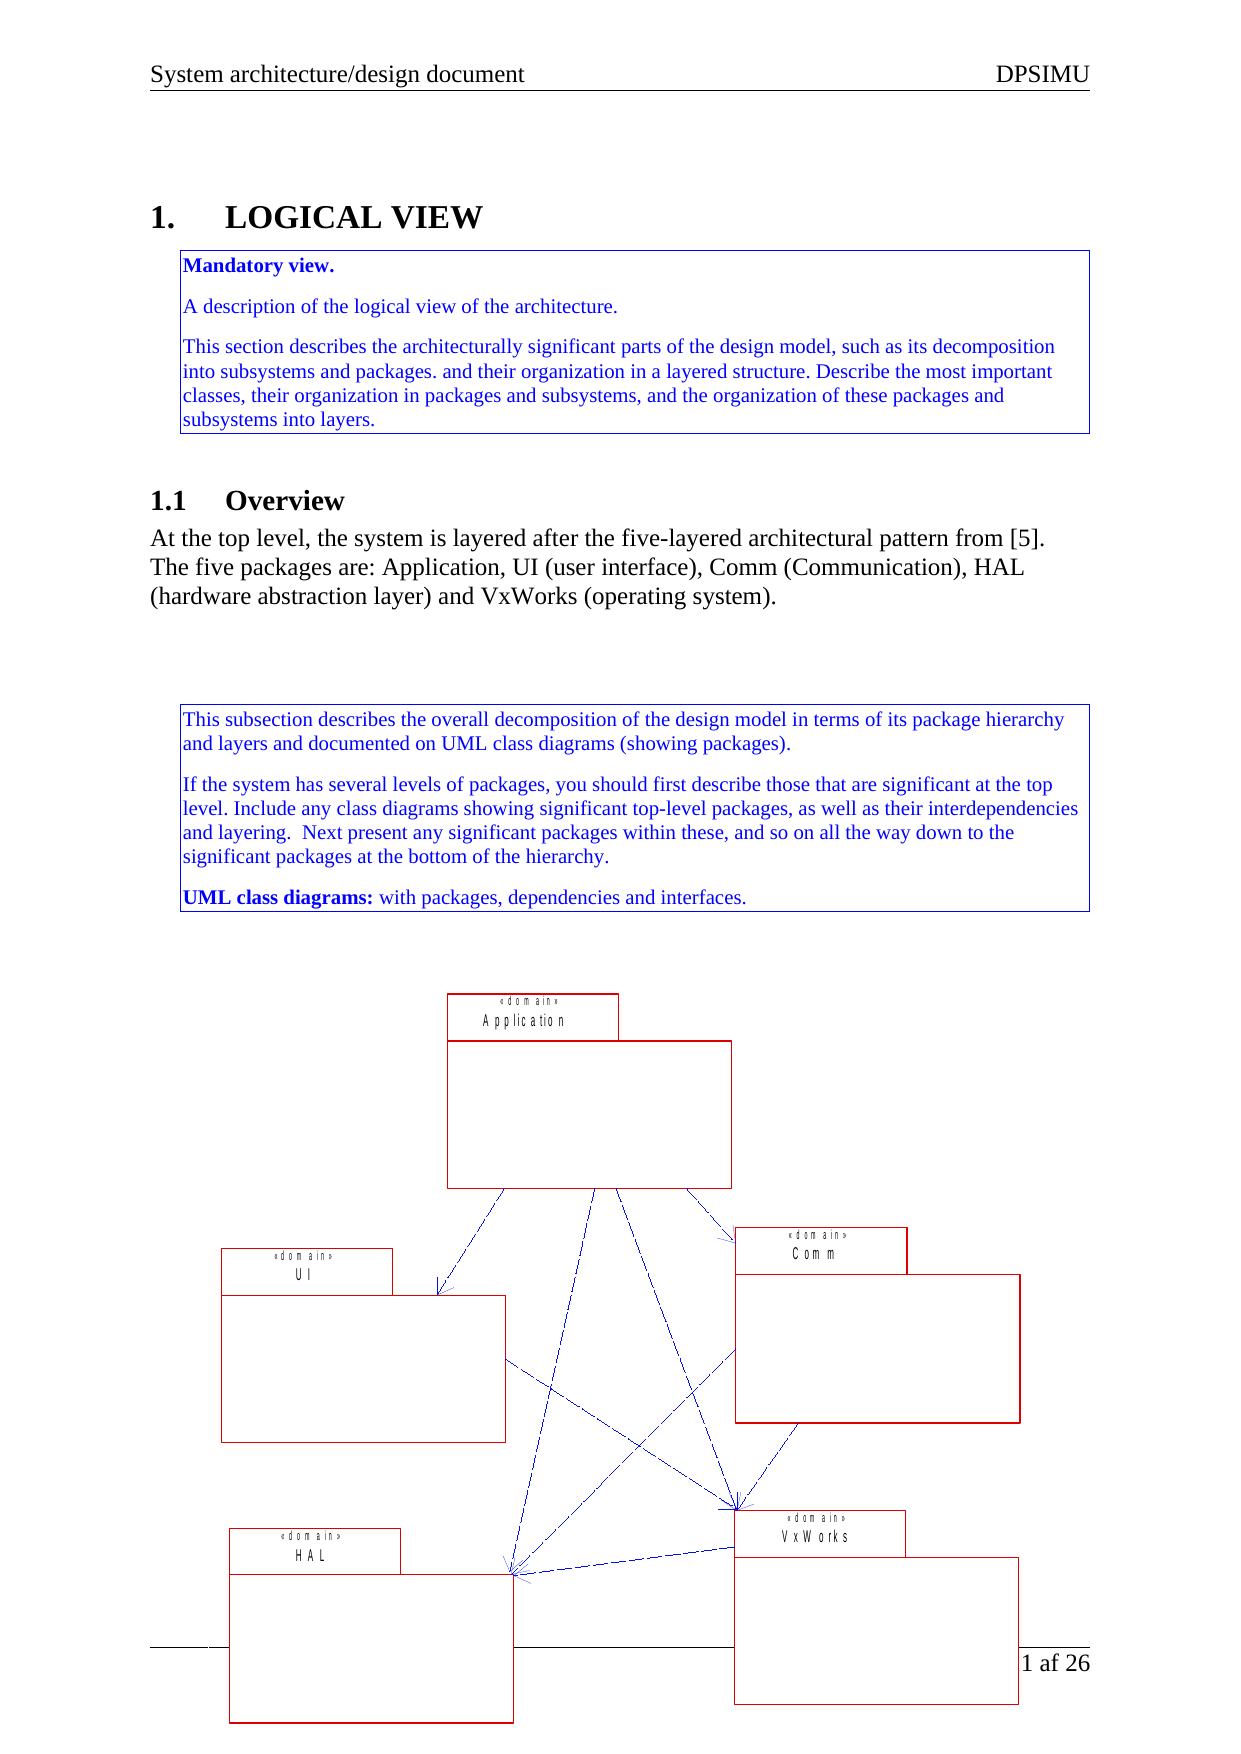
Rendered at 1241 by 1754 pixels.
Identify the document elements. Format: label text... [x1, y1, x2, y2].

text A description of the logical view of the architecture. [181, 291, 1089, 318]
text UML class diagrams: with packages, dependencies and interfaces. [181, 882, 1089, 911]
text This section describes the architecturally significant parts of the design model, such as its decomposition into subsystems and packages. and their organization in a layered structure. Describe the most important classes, their organization in packages and subsystems, and the organization of these packages and subsystems into layers. [181, 331, 1089, 433]
text At the top level, the system is layered after the five-layered architectural pattern from [5]. The five packages are: Application, UI (user interface), Comm (Communication), HAL (hardware abstraction layer) and VxWorks (operating system). [150, 523, 1090, 609]
subtitle Overview [150, 483, 1090, 517]
text Mandatory view. [181, 251, 1089, 277]
text If the system has several levels of packages, you should first describe those that are significant at the top level. Include any class diagrams showing significant top-level packages, as well as their interdependencies and layering. Next present any significant packages within these, and so on all the way down to the significant packages at the bottom of the hierarchy. [181, 769, 1089, 868]
subtitle Logical View [150, 197, 1090, 235]
text This subsection describes the overall decomposition of the design model in terms of its package hierarchy and layers and documented on UML class diagrams (showing packages). [181, 705, 1089, 755]
